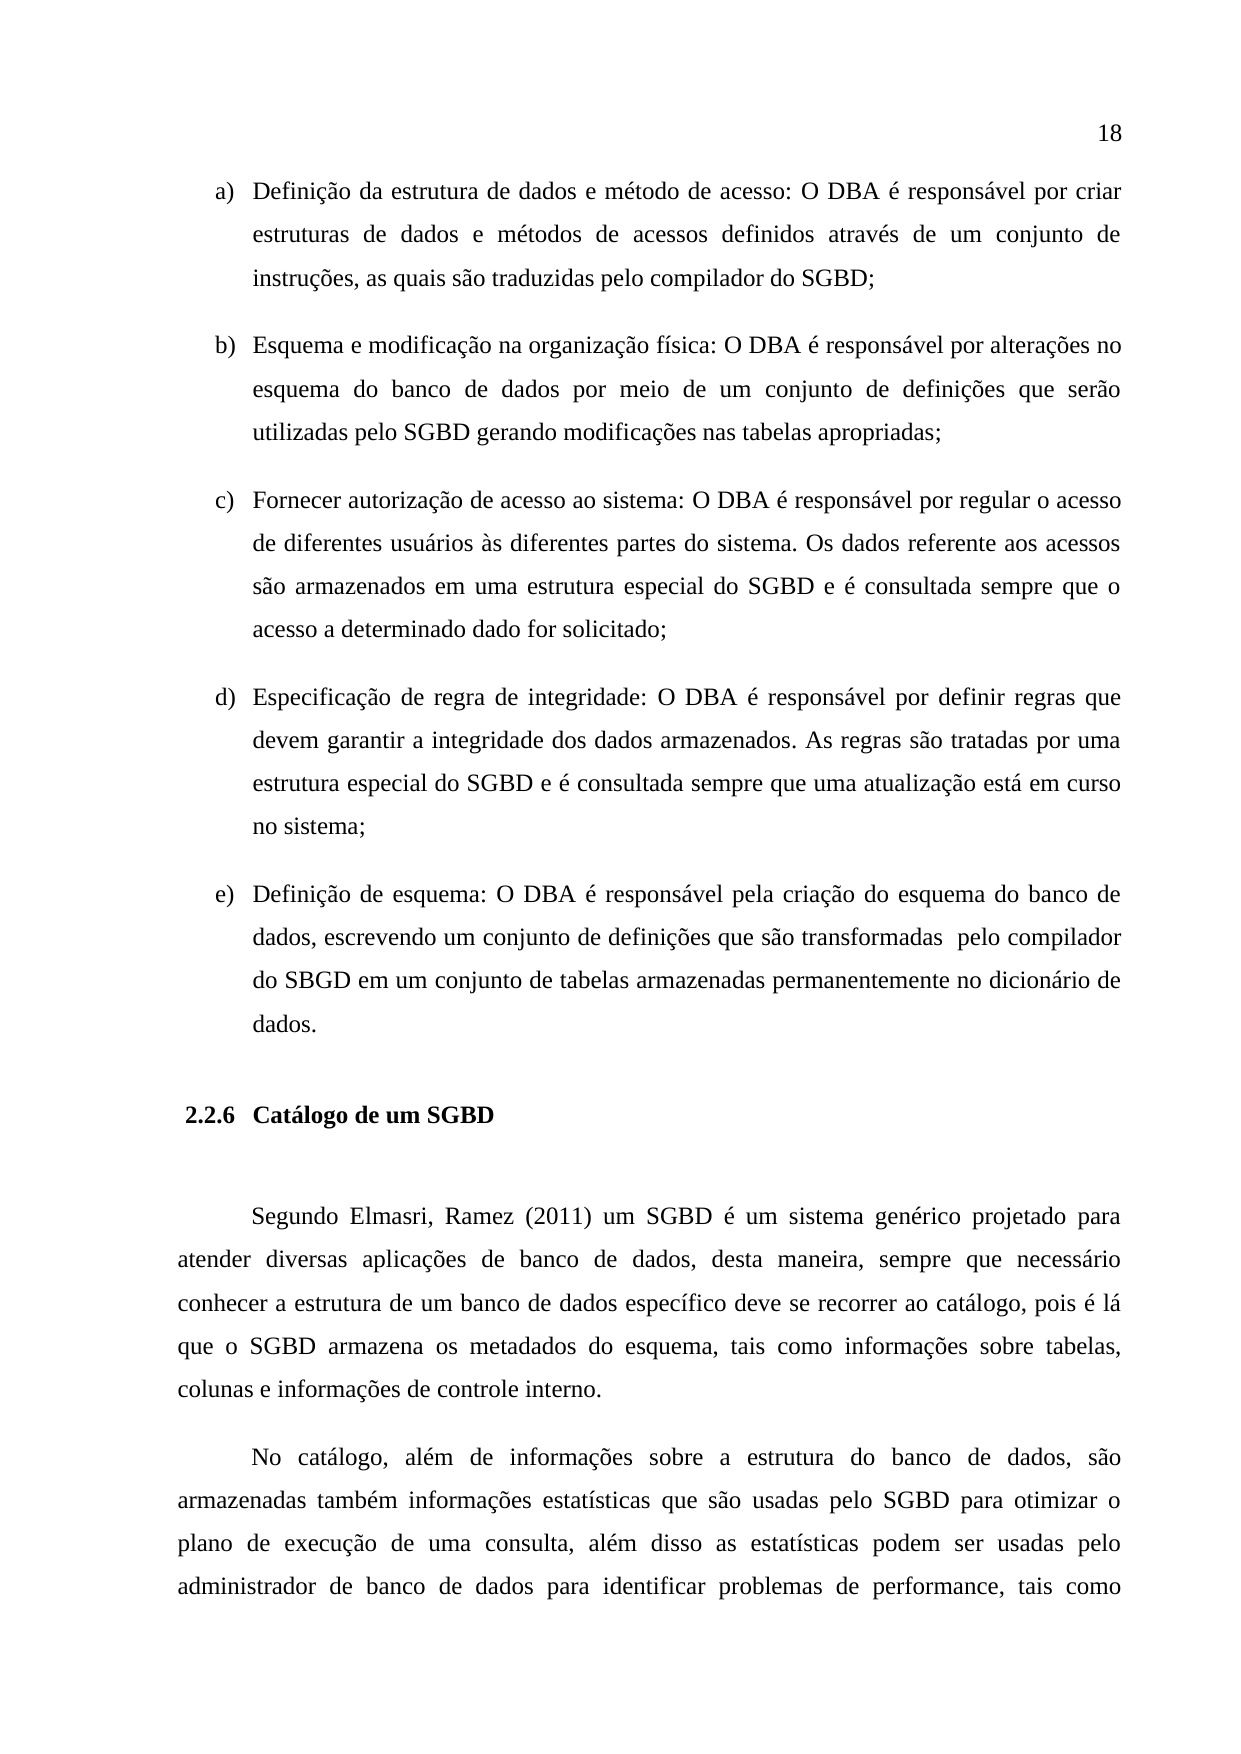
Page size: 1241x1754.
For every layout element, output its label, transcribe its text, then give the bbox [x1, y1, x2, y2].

text No catálogo, além de informações sobre a estrutura do banco de dados, são armazenadas também informações estatísticas que são usadas pelo SGBD para otimizar o plano de execução de uma consulta, além disso as estatísticas podem ser usadas pelo administrador de banco de dados para identificar problemas de performance, tais como [177, 1442, 1122, 1600]
list Definição de esquema: O DBA é responsável pela criação do esquema do banco de dados, escrevendo um conjunto de definições que são transformadas pelo compilador do SBGD em um conjunto de tabelas armazenadas permanentemente no dicionário de dados. [215, 879, 1122, 1037]
text Segundo Elmasri, Ramez (2011) um SGBD é um sistema genérico projetado para atender diversas aplicações de banco de dados, desta maneira, sempre que necessário conhecer a estrutura de um banco de dados específico deve se recorrer ao catálogo, pois é lá que o SGBD armazena os metadados do esquema, tais como informações sobre tabelas, colunas e informações de controle interno. [177, 1201, 1122, 1403]
list Especificação de regra de integridade: O DBA é responsável por definir regras que devem garantir a integridade dos dados armazenados. As regras são tratadas por uma estrutura especial do SGBD e é consultada sempre que uma atualização está em curso no sistema; [215, 682, 1122, 840]
list Esquema e modificação na organização física: O DBA é responsável por alterações no esquema do banco de dados por meio de um conjunto de definições que serão utilizadas pelo SGBD gerando modificações nas tabelas apropriadas; [215, 331, 1122, 446]
list Catálogo de um SGBD [185, 1100, 1122, 1128]
list Fornecer autorização de acesso ao sistema: O DBA é responsável por regular o acesso de diferentes usuários às diferentes partes do sistema. Os dados referente aos acessos são armazenados em uma estrutura especial do SGBD e é consultada sempre que o acesso a determinado dado for solicitado; [215, 485, 1122, 643]
list Definição da estrutura de dados e método de acesso: O DBA é responsável por criar estruturas de dados e métodos de acessos definidos através de um conjunto de instruções, as quais são traduzidas pelo compilador do SGBD; [215, 176, 1122, 291]
